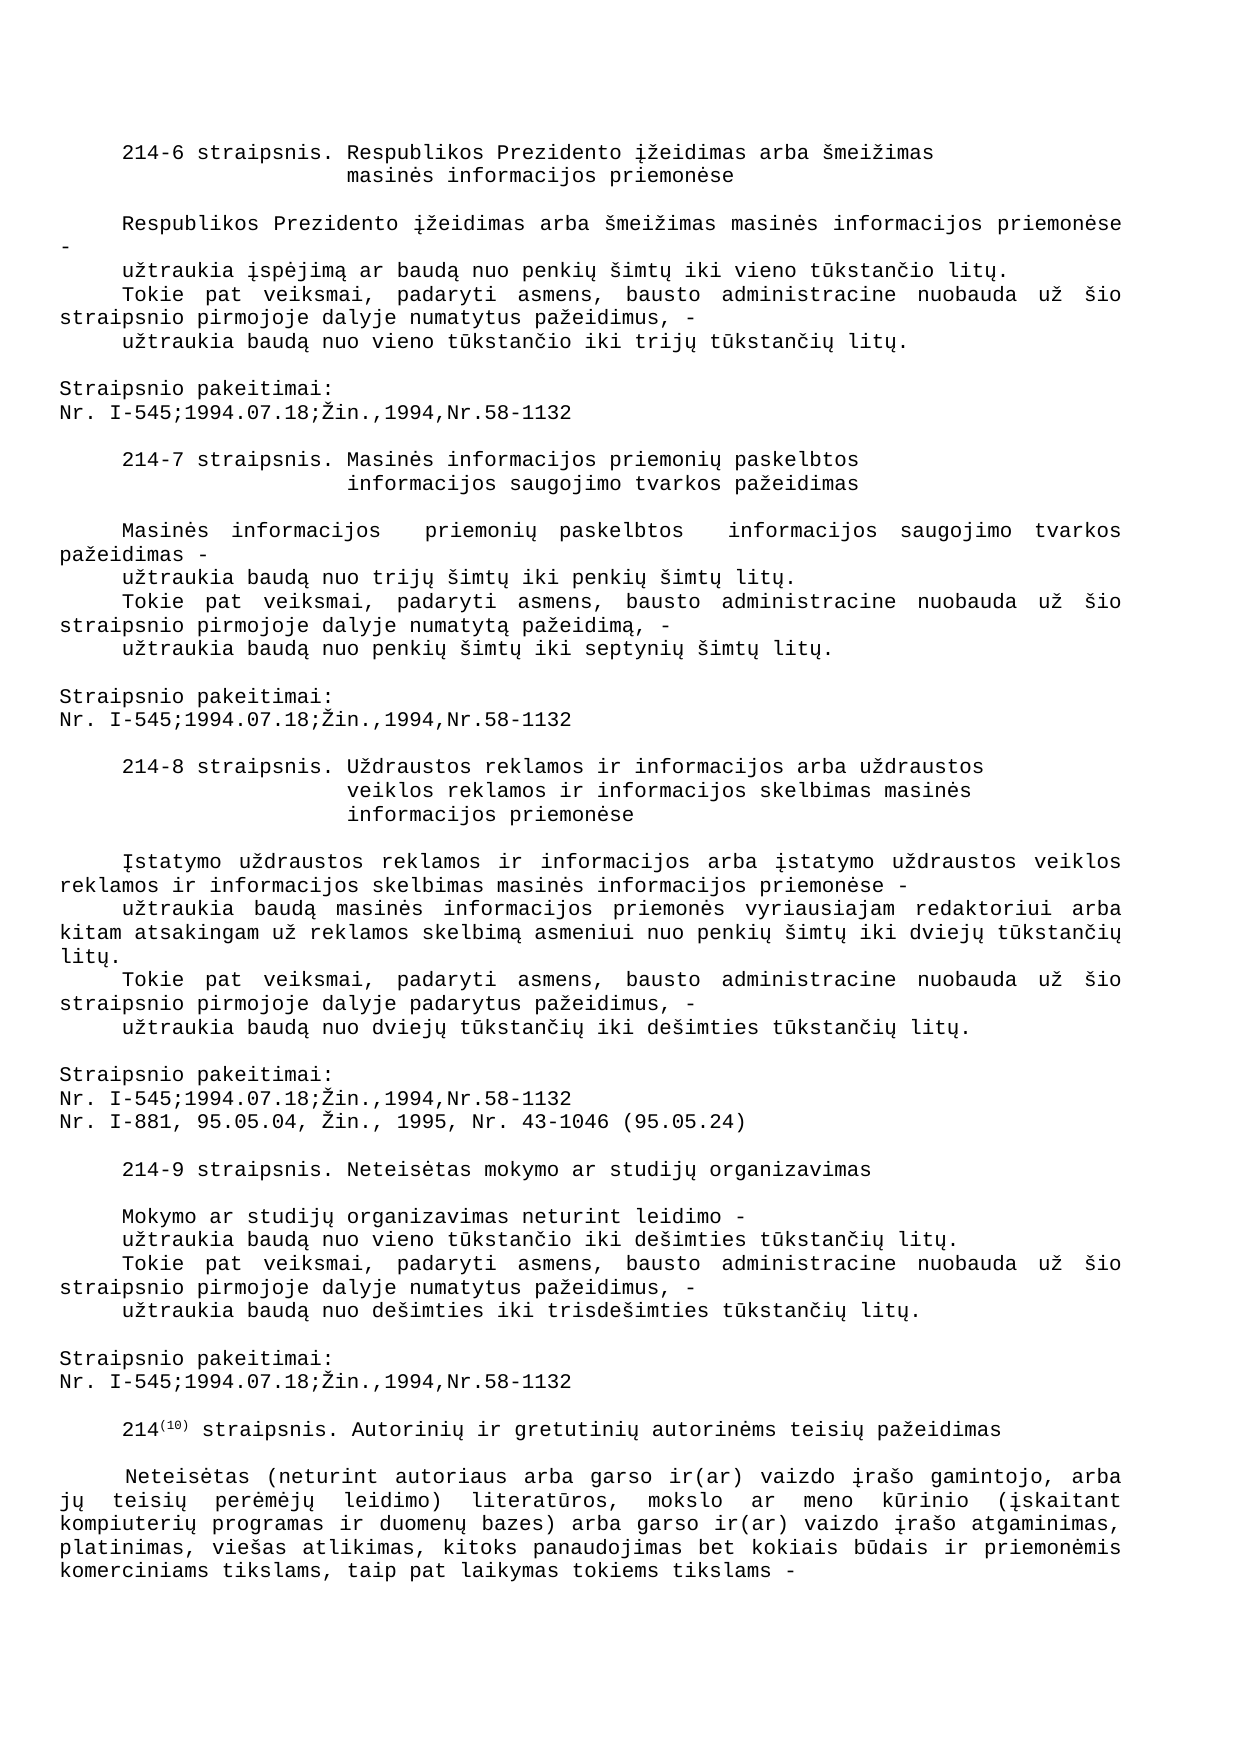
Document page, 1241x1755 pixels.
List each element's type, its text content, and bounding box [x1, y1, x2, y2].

text užtraukia baudą nuo trijų šimtų iki penkių šimtų litų. [59, 567, 1122, 591]
text Tokie pat veiksmai, padaryti asmens, bausto administracine nuobauda už šio straipsnio pirmojoje dalyje numatytus pažeidimus, - [59, 1253, 1122, 1300]
text užtraukia baudą nuo vieno tūkstančio iki trijų tūkstančių litų. [59, 331, 1122, 354]
text Straipsnio pakeitimai: [59, 686, 1122, 709]
text Įstatymo uždraustos reklamos ir informacijos arba įstatymo uždraustos veiklos reklamos ir informacijos skelbimas masinės informacijos priemonėse - [59, 851, 1122, 898]
text Respublikos Prezidento įžeidimas arba šmeižimas masinės informacijos priemonėse - [59, 213, 1122, 260]
text Tokie pat veiksmai, padaryti asmens, bausto administracine nuobauda už šio straipsnio pirmojoje dalyje padarytus pažeidimus, - [59, 969, 1122, 1017]
text Straipsnio pakeitimai: [59, 1064, 1122, 1088]
text Mokymo ar studijų organizavimas neturint leidimo - [59, 1206, 1122, 1229]
text 214-7 straipsnis. Masinės informacijos priemonių paskelbtos [59, 449, 1122, 473]
text Nr. I-545;1994.07.18;Žin.,1994,Nr.58-1132 [59, 1371, 1122, 1395]
text Nr. I-545;1994.07.18;Žin.,1994,Nr.58-1132 [59, 709, 1122, 733]
text 214-8 straipsnis. Uždraustos reklamos ir informacijos arba uždraustos [59, 757, 1122, 780]
text užtraukia baudą masinės informacijos priemonės vyriausiajam redaktoriui arba kitam atsakingam už reklamos skelbimą asmeniui nuo penkių šimtų iki dviejų tūkstančių litų. [59, 898, 1122, 969]
text Straipsnio pakeitimai: [59, 378, 1122, 402]
text užtraukia baudą nuo dviejų tūkstančių iki dešimties tūkstančių litų. [59, 1017, 1122, 1040]
text masinės informacijos priemonėse [59, 165, 1122, 189]
text Masinės informacijos priemonių paskelbtos informacijos saugojimo tvarkos pažeidimas - [59, 520, 1122, 567]
text 214-6 straipsnis. Respublikos Prezidento įžeidimas arba šmeižimas [59, 142, 1122, 165]
text Nr. I-881, 95.05.04, Žin., 1995, Nr. 43-1046 (95.05.24) [59, 1111, 1122, 1135]
text Neteisėtas (neturint autoriaus arba garso ir(ar) vaizdo įrašo gamintojo, arba jų teisių perėmėjų leidimo) literatūros, mokslo ar meno kūrinio (įskaitant kompiuterių programas ir duomenų bazes) arba garso ir(ar) vaizdo įrašo atgaminimas, platinimas, viešas atlikimas, kitoks panaudojimas bet kokiais būdais ir priemonėmis komerciniams tikslams, taip pat laikymas tokiems tikslams - [59, 1466, 1122, 1584]
text Tokie pat veiksmai, padaryti asmens, bausto administracine nuobauda už šio straipsnio pirmojoje dalyje numatytą pažeidimą, - [59, 591, 1122, 638]
text informacijos priemonėse [59, 804, 1122, 827]
text Nr. I-545;1994.07.18;Žin.,1994,Nr.58-1132 [59, 402, 1122, 426]
text užtraukia baudą nuo dešimties iki trisdešimties tūkstančių litų. [59, 1300, 1122, 1324]
text Straipsnio pakeitimai: [59, 1348, 1122, 1371]
text 214-9 straipsnis. Neteisėtas mokymo ar studijų organizavimas [59, 1158, 1122, 1182]
text informacijos saugojimo tvarkos pažeidimas [59, 473, 1122, 496]
text Tokie pat veiksmai, padaryti asmens, bausto administracine nuobauda už šio straipsnio pirmojoje dalyje numatytus pažeidimus, - [59, 284, 1122, 331]
text 214(10) straipsnis. Autorinių ir gretutinių autorinėms teisių pažeidimas [59, 1419, 1122, 1442]
text užtraukia įspėjimą ar baudą nuo penkių šimtų iki vieno tūkstančio litų. [59, 260, 1122, 284]
text veiklos reklamos ir informacijos skelbimas masinės [59, 780, 1122, 804]
text užtraukia baudą nuo penkių šimtų iki septynių šimtų litų. [59, 638, 1122, 662]
text užtraukia baudą nuo vieno tūkstančio iki dešimties tūkstančių litų. [59, 1229, 1122, 1253]
text Nr. I-545;1994.07.18;Žin.,1994,Nr.58-1132 [59, 1088, 1122, 1111]
